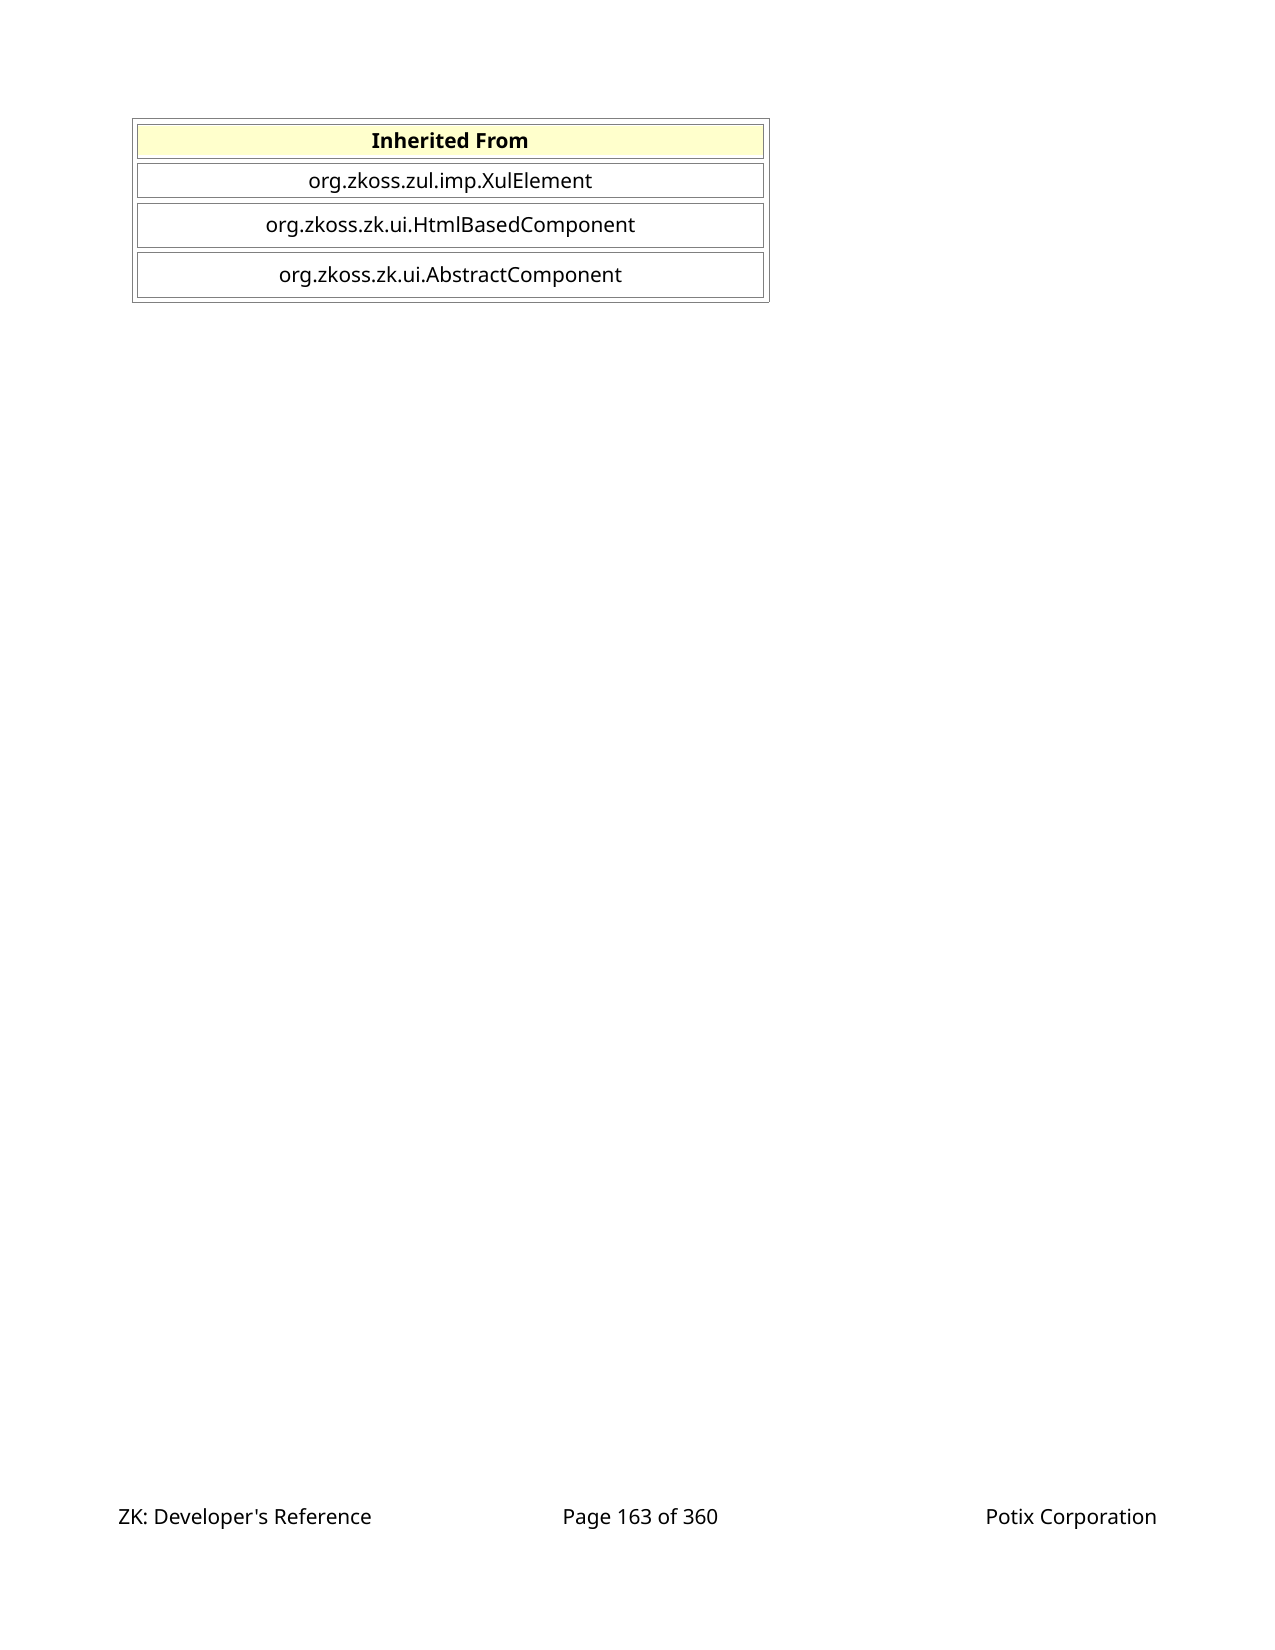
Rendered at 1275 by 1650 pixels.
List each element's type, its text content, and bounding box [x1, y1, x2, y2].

table_header Inherited From [134, 119, 766, 158]
table_cell org.zkoss.zk.ui.AbstractComponent [134, 247, 766, 297]
table_cell org.zkoss.zul.imp.XulElement [134, 158, 766, 197]
table_cell org.zkoss.zk.ui.HtmlBasedComponent [134, 197, 766, 247]
